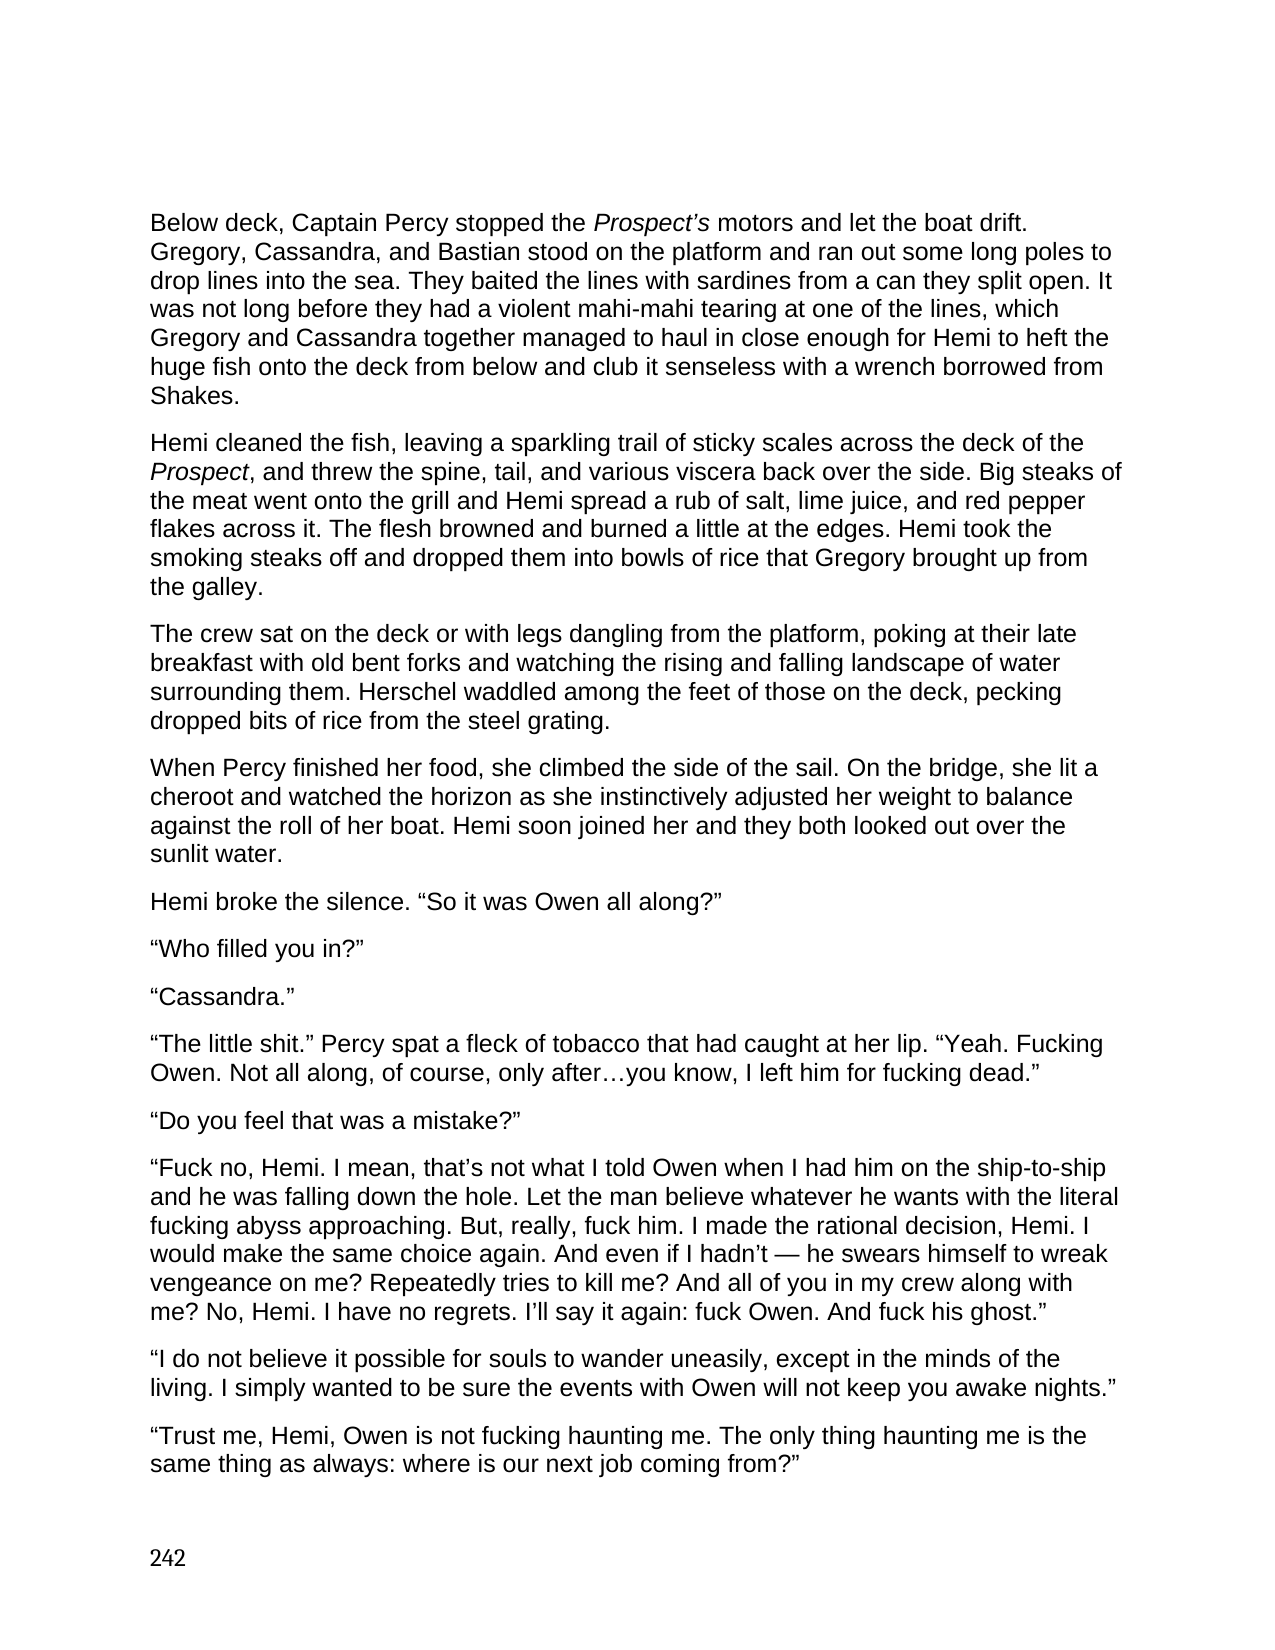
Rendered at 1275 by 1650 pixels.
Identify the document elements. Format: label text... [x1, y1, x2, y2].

text Below deck, Captain Percy stopped the Prospect’s motors and let the boat drift. Gregory, Cassandra, and Bastian stood on the platform and ran out some long poles to drop lines into the sea. They baited the lines with sardines from a can they split open. It was not long before they had a violent mahi-mahi tearing at one of the lines, which Gregory and Cassandra together managed to haul in close enough for Hemi to heft the huge fish onto the deck from below and club it senseless with a wrench borrowed from Shakes. [150, 208, 1125, 409]
text “The little shit.” Percy spat a fleck of tobacco that had caught at her lip. “Yeah. Fucking Owen. Not all along, of course, only after…you know, I left him for fucking dead.” [150, 1029, 1125, 1087]
text Hemi cleaned the fish, leaving a sparkling trail of sticky scales across the deck of the Prospect, and threw the spine, tail, and various viscera back over the side. Big steaks of the meat went onto the grill and Hemi spread a rub of salt, lime juice, and red pepper flakes across it. The flesh browned and burned a little at the edges. Hemi took the smoking steaks off and dropped them into bowls of rice that Gregory brought up from the galley. [150, 428, 1125, 601]
text “Fuck no, Hemi. I mean, that’s not what I told Owen when I had him on the ship-to-ship and he was falling down the hole. Let the man believe whatever he wants with the literal fucking abyss approaching. But, really, fuck him. I made the rational decision, Hemi. I would make the same choice again. And even if I hadn’t — he swears himself to wreak vengeance on me? Repeatedly tries to kill me? And all of you in my crew along with me? No, Hemi. I have no regrets. I’ll say it again: fuck Owen. And fuck his ghost.” [150, 1153, 1125, 1326]
text Hemi broke the silence. “So it was Owen all along?” [150, 887, 1125, 916]
text “Do you feel that was a mistake?” [150, 1106, 1125, 1134]
text “Who filled you in?” [150, 934, 1125, 963]
text “Cassandra.” [150, 982, 1125, 1011]
text “Trust me, Hemi, Owen is not fucking haunting me. The only thing haunting me is the same thing as always: where is our next job coming from?” [150, 1421, 1125, 1478]
text The crew sat on the deck or with legs dangling from the platform, poking at their late breakfast with old bent forks and watching the rising and falling landscape of water surrounding them. Herschel waddled among the feet of those on the deck, pecking dropped bits of rice from the steel grating. [150, 619, 1125, 734]
text When Percy finished her food, she climbed the side of the sail. On the bridge, she lit a cheroot and watched the horizon as she instinctively adjusted her weight to balance against the roll of her boat. Hemi soon joined her and they both looked out over the sunlit water. [150, 753, 1125, 868]
text “I do not believe it possible for souls to wander uneasily, except in the minds of the living. I simply wanted to be sure the events with Owen will not keep you awake nights.” [150, 1344, 1125, 1402]
